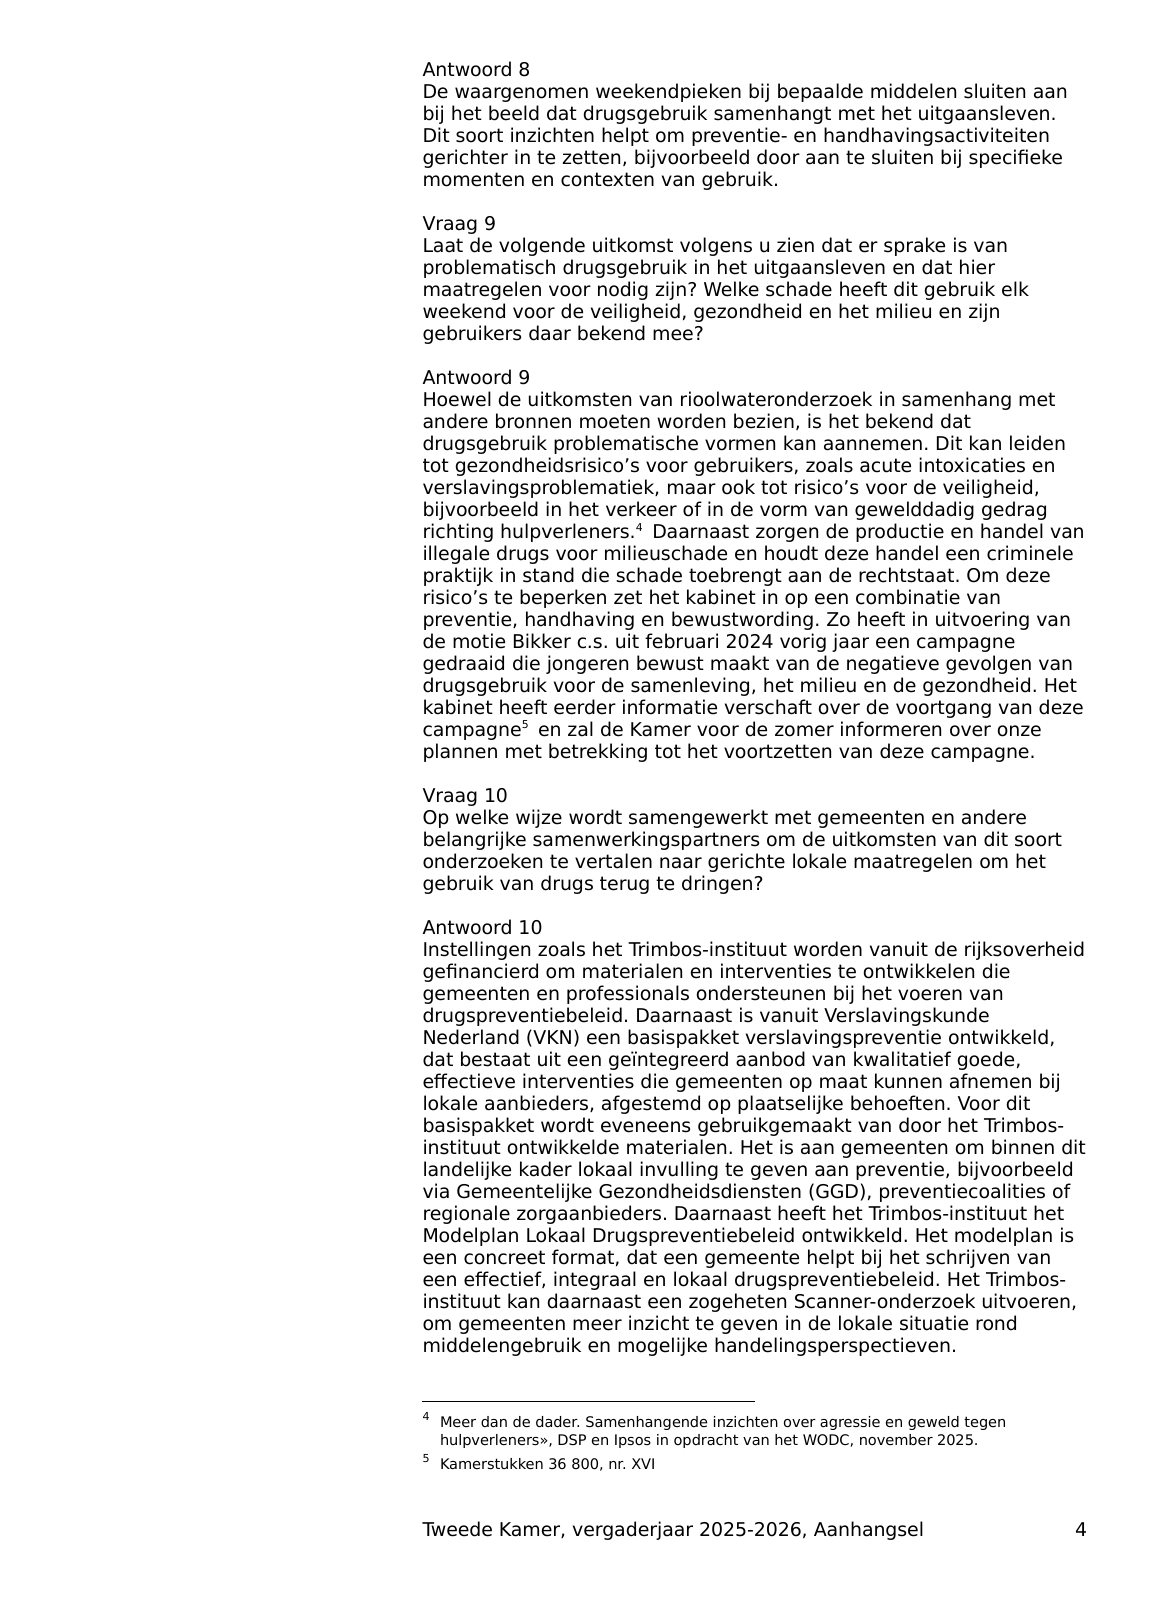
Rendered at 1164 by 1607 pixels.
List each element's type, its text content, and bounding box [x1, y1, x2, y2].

text Antwoord 8 [422, 59, 1087, 81]
text Op welke wijze wordt samengewerkt met gemeenten en andere belangrijke samenwerkingspartners om de uitkomsten van dit soort onderzoeken te vertalen naar gerichte lokale maatregelen om het gebruik van drugs terug te dringen? [422, 807, 1087, 895]
text De waargenomen weekendpieken bij bepaalde middelen sluiten aan bij het beeld dat drugsgebruik samenhangt met het uitgaansleven. Dit soort inzichten helpt om preventie- en handhavingsactiviteiten gerichter in te zetten, bijvoorbeeld door aan te sluiten bij specifieke momenten en contexten van gebruik. [422, 81, 1087, 191]
text Vraag 10 [422, 785, 1087, 807]
text Antwoord 9 [422, 367, 1087, 389]
text Kamerstukken 36 800, nr. XVI [422, 1452, 1087, 1474]
text Antwoord 10 [422, 917, 1087, 939]
text Laat de volgende uitkomst volgens u zien dat er sprake is van problematisch drugsgebruik in het uitgaansleven en dat hier maatregelen voor nodig zijn? Welke schade heeft dit gebruik elk weekend voor de veiligheid, gezondheid en het milieu en zijn gebruikers daar bekend mee? [422, 235, 1087, 345]
text Meer dan de dader. Samenhangende inzichten over agressie en geweld tegen hulpverleners», DSP en Ipsos in opdracht van het WODC, november 2025. [422, 1410, 1087, 1449]
text Hoewel de uitkomsten van rioolwateronderzoek in samenhang met andere bronnen moeten worden bezien, is het bekend dat drugsgebruik problematische vormen kan aannemen. Dit kan leiden tot gezondheidsrisico’s voor gebruikers, zoals acute intoxicaties en verslavingsproblematiek, maar ook tot risico’s voor de veiligheid, bijvoorbeeld in het verkeer of in de vorm van gewelddadig gedrag richting hulpverleners. Daarnaast zorgen de productie en handel van illegale drugs voor milieuschade en houdt deze handel een criminele praktijk in stand die schade toebrengt aan de rechtstaat. Om deze risico’s te beperken zet het kabinet in op een combinatie van preventie, handhaving en bewustwording. Zo heeft in uitvoering van de motie Bikker c.s. uit februari 2024 vorig jaar een campagne gedraaid die jongeren bewust maakt van de negatieve gevolgen van drugsgebruik voor de samenleving, het milieu en de gezondheid. Het kabinet heeft eerder informatie verschaft over de voortgang van deze campagne en zal de Kamer voor de zomer informeren over onze plannen met betrekking tot het voortzetten van deze campagne. [422, 389, 1087, 763]
text Vraag 9 [422, 213, 1087, 235]
text Instellingen zoals het Trimbos-instituut worden vanuit de rijksoverheid gefinancierd om materialen en interventies te ontwikkelen die gemeenten en professionals ondersteunen bij het voeren van drugspreventiebeleid. Daarnaast is vanuit Verslavingskunde Nederland (VKN) een basispakket verslavingspreventie ontwikkeld, dat bestaat uit een geïntegreerd aanbod van kwalitatief goede, effectieve interventies die gemeenten op maat kunnen afnemen bij lokale aanbieders, afgestemd op plaatselijke behoeften. Voor dit basispakket wordt eveneens gebruikgemaakt van door het Trimbos-instituut ontwikkelde materialen. Het is aan gemeenten om binnen dit landelijke kader lokaal invulling te geven aan preventie, bijvoorbeeld via Gemeentelijke Gezondheidsdiensten (GGD), preventiecoalities of regionale zorgaanbieders. Daarnaast heeft het Trimbos-instituut het Modelplan Lokaal Drugspreventiebeleid ontwikkeld. Het modelplan is een concreet format, dat een gemeente helpt bij het schrijven van een effectief, integraal en lokaal drugspreventiebeleid. Het Trimbos-instituut kan daarnaast een zogeheten Scanner-onderzoek uitvoeren, om gemeenten meer inzicht te geven in de lokale situatie rond middelengebruik en mogelijke handelingsperspectieven. [422, 939, 1087, 1357]
